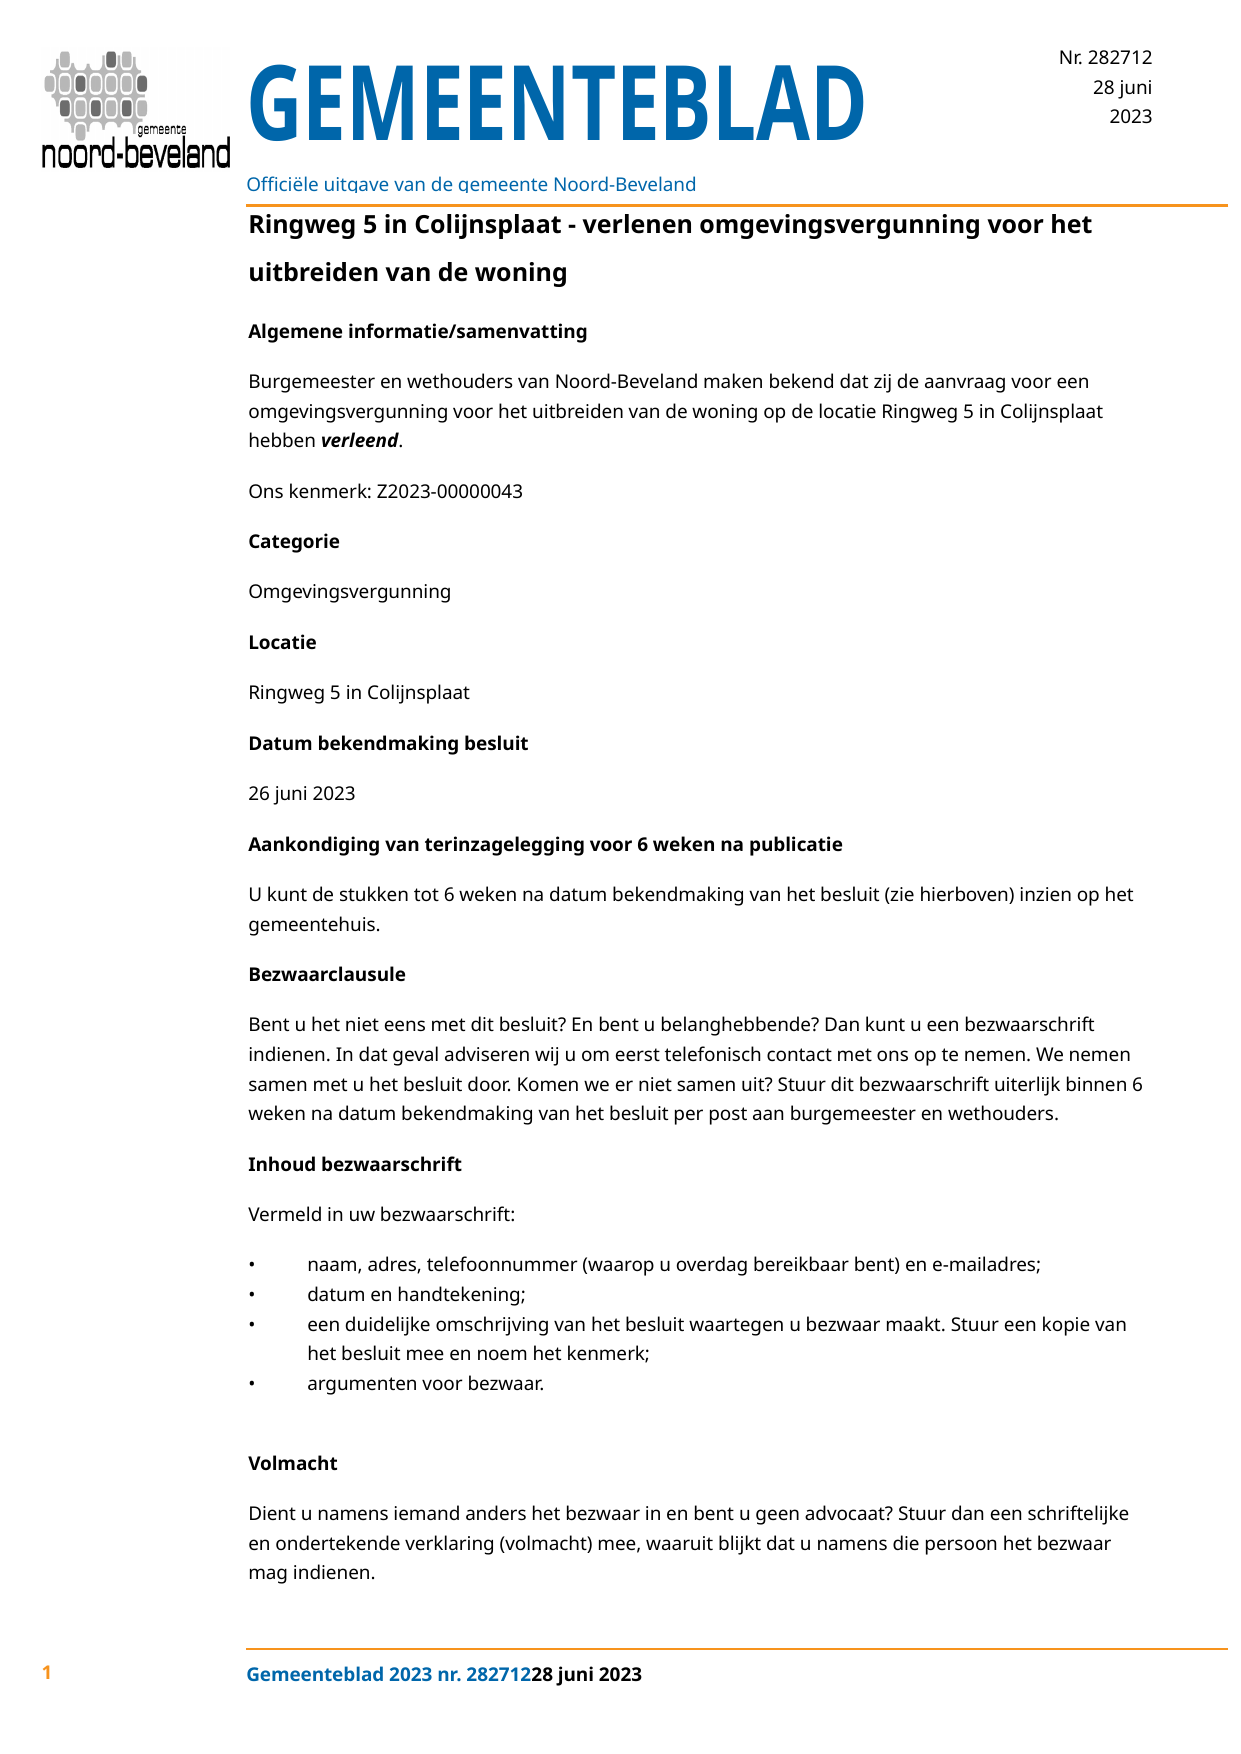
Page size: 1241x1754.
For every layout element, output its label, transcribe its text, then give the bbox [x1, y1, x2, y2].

text Ringweg 5 in Colijnsplaat [248, 679, 1152, 705]
list datum en handtekening; [248, 1281, 1152, 1307]
text Ons kenmerk: Z2023-00000043 [248, 478, 1152, 504]
text Volmacht [248, 1450, 1152, 1476]
text Aankondiging van terinzagelegging voor 6 weken na publicatie [248, 831, 1152, 857]
text Bezwaarclausule [248, 961, 1152, 987]
text Vermeld in uw bezwaarschrift: [248, 1201, 1152, 1227]
text Inhoud bezwaarschrift [248, 1151, 1152, 1177]
text Locatie [248, 629, 1152, 655]
text Ringweg 5 in Colijnsplaat - verlenen omgevingsvergunning voor het uitbreiden van de woning [248, 207, 1152, 288]
picture [41, 47, 231, 172]
text Burgemeester en wethouders van Noord-Beveland maken bekend dat zij de aanvraag voor een omgevingsvergunning voor het uitbreiden van de woning op de locatie Ringweg 5 in Colijnsplaat hebben verleend. [248, 368, 1152, 453]
text Datum bekendmaking besluit [248, 730, 1152, 756]
text Omgevingsvergunning [248, 579, 1152, 604]
text Algemene informatie/samenvatting [248, 318, 1152, 344]
text 26 juni 2023 [248, 780, 1152, 806]
text Dient u namens iemand anders het bezwaar in en bent u geen advocaat? Stuur dan een schriftelijke en ondertekende verklaring (volmacht) mee, waaruit blijkt dat u namens die persoon het bezwaar mag indienen. [248, 1500, 1152, 1585]
list argumenten voor bezwaar. [248, 1370, 1152, 1396]
list naam, adres, telefoonnummer (waarop u overdag bereikbaar bent) en e-mailadres; [248, 1252, 1152, 1277]
text U kunt de stukken tot 6 weken na datum bekendmaking van het besluit (zie hierboven) inzien op het gemeentehuis. [248, 881, 1152, 937]
text Categorie [248, 528, 1152, 554]
text Bent u het niet eens met dit besluit? En bent u belanghebbende? Dan kunt u een bezwaarschrift indienen. In dat geval adviseren wij u om eerst telefonisch contact met ons op te nemen. We nemen samen met u het besluit door. Komen we er niet samen uit? Stuur dit bezwaarschrift uiterlijk binnen 6 weken na datum bekendmaking van het besluit per post aan burgemeester en wethouders. [248, 1012, 1152, 1126]
list een duidelijke omschrijving van het besluit waartegen u bezwaar maakt. Stuur een kopie van het besluit mee en noem het kenmerk; [248, 1311, 1152, 1366]
